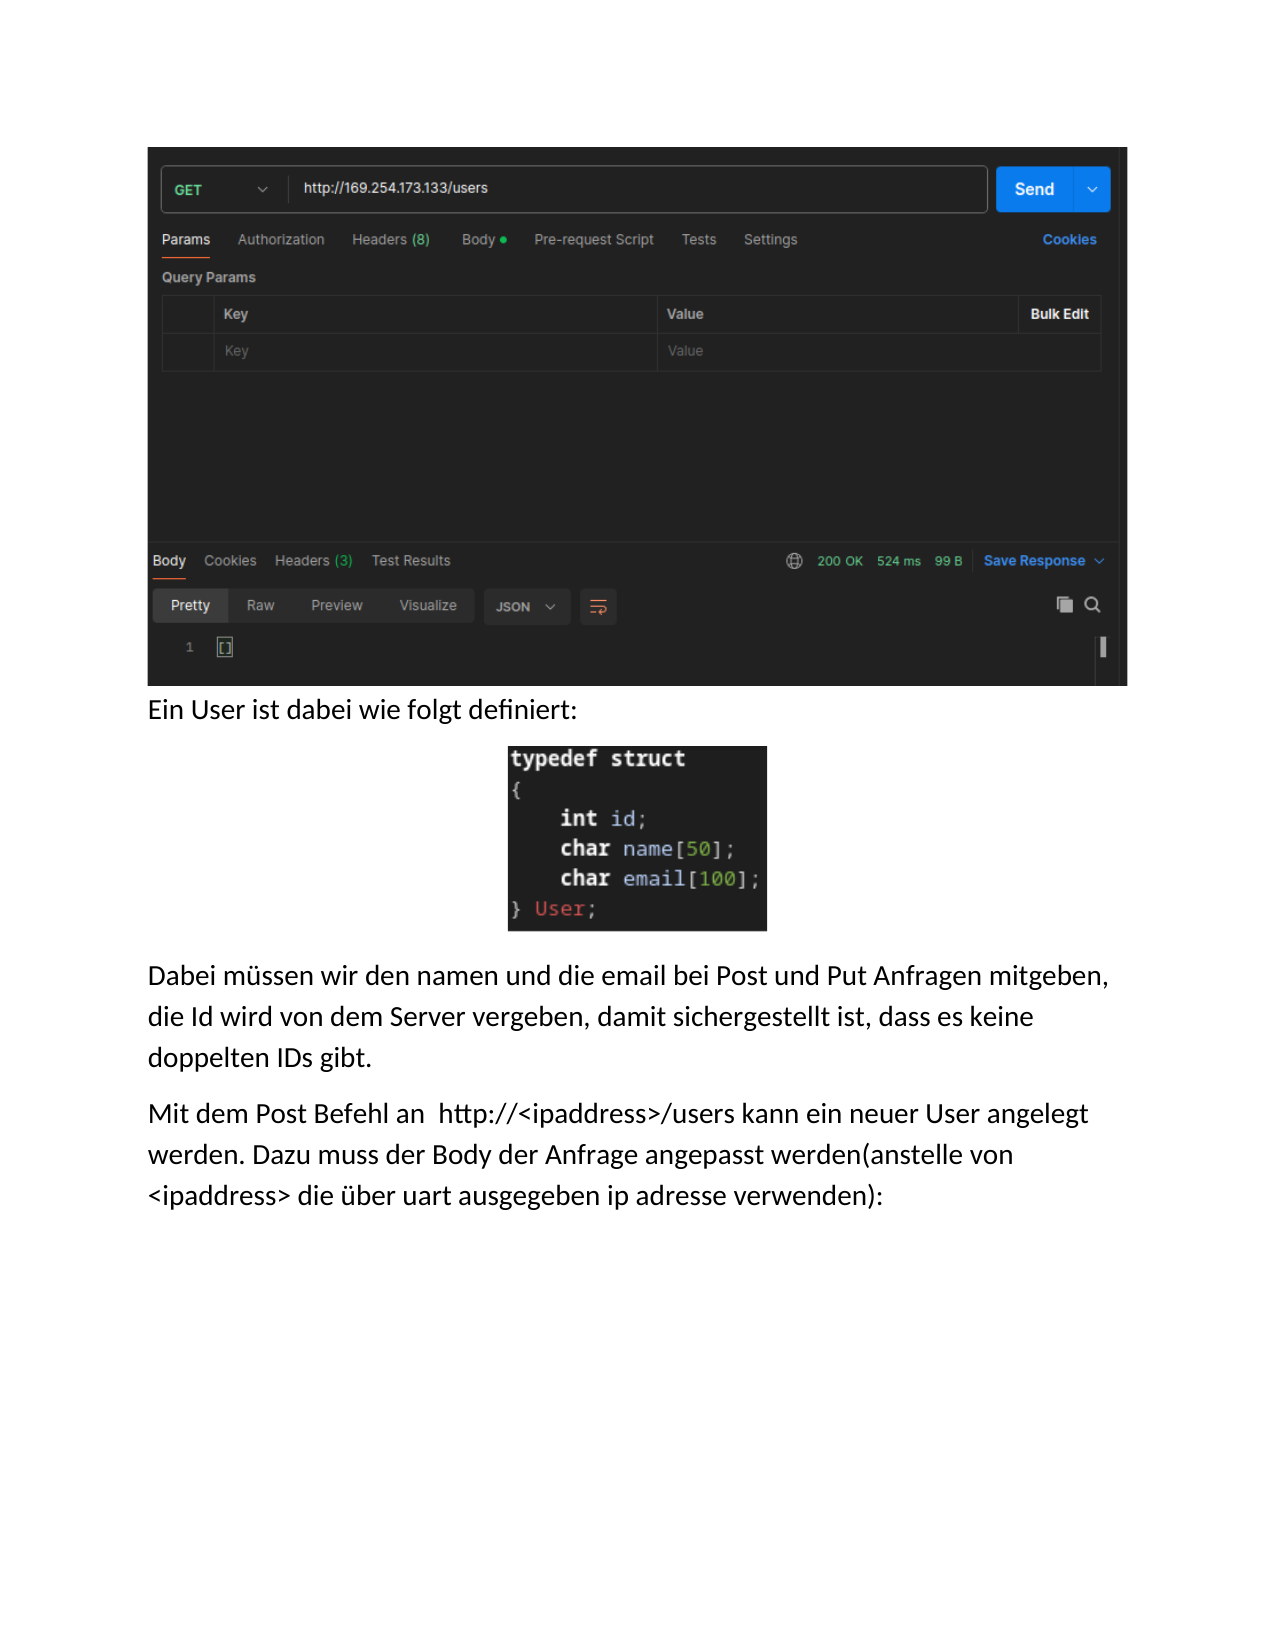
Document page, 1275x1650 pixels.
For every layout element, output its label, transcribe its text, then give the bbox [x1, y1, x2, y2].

picture [147, 147, 1128, 686]
text Dabei müssen wir den namen und die email bei Post und Put Anfragen mitgeben, die Id wird von dem Server vergeben, damit sichergestellt ist, dass es keine doppelten IDs gibt. [148, 933, 1127, 1075]
text Mit dem Post Befehl an http://<ipaddress>/users kann ein neuer User angelegt werden. Dazu muss der Body der Anfrage angepasst werden(anstelle von <ipaddress> die über uart ausgegeben ip adresse verwenden): [148, 1095, 1127, 1212]
picture [507, 746, 768, 933]
text Ein User ist dabei wie folgt definiert: [148, 686, 1127, 726]
